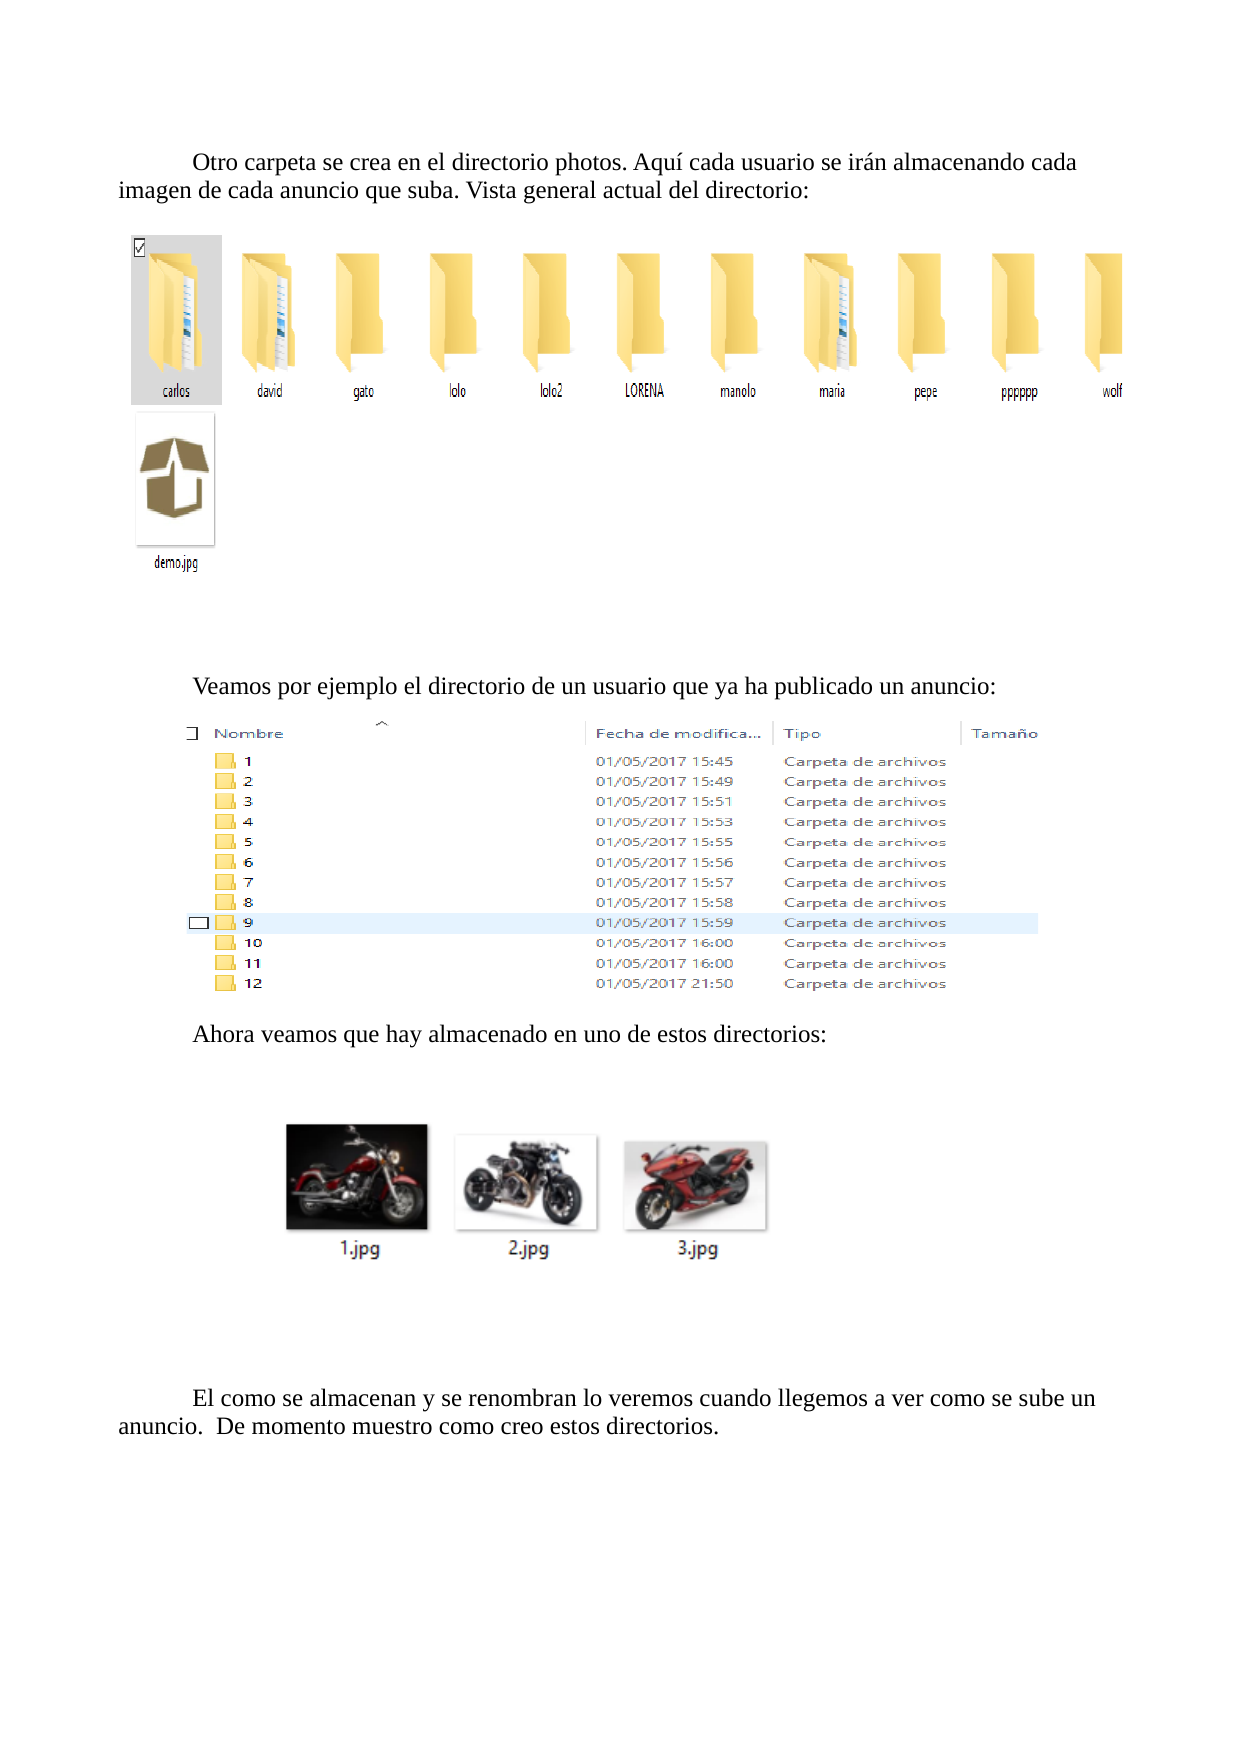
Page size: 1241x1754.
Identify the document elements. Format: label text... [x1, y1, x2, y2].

text El como se almacenan y se renombran lo veremos cuando llegemos a ver como se sube un anuncio. De momento muestro como creo estos directorios. [118, 1383, 1122, 1440]
text Ahora veamos que hay almacenado en uno de estos directorios: [118, 700, 1122, 1047]
picture [186, 719, 1039, 1019]
text Veamos por ejemplo el directorio de un usuario que ya ha publicado un anuncio: [118, 671, 1122, 700]
text Otro carpeta se crea en el directorio photos. Aquí cada usuario se irán almacenando cada imagen de cada anuncio que suba. Vista general actual del directorio: [118, 147, 1122, 204]
picture [118, 233, 1123, 614]
picture [260, 1076, 980, 1297]
